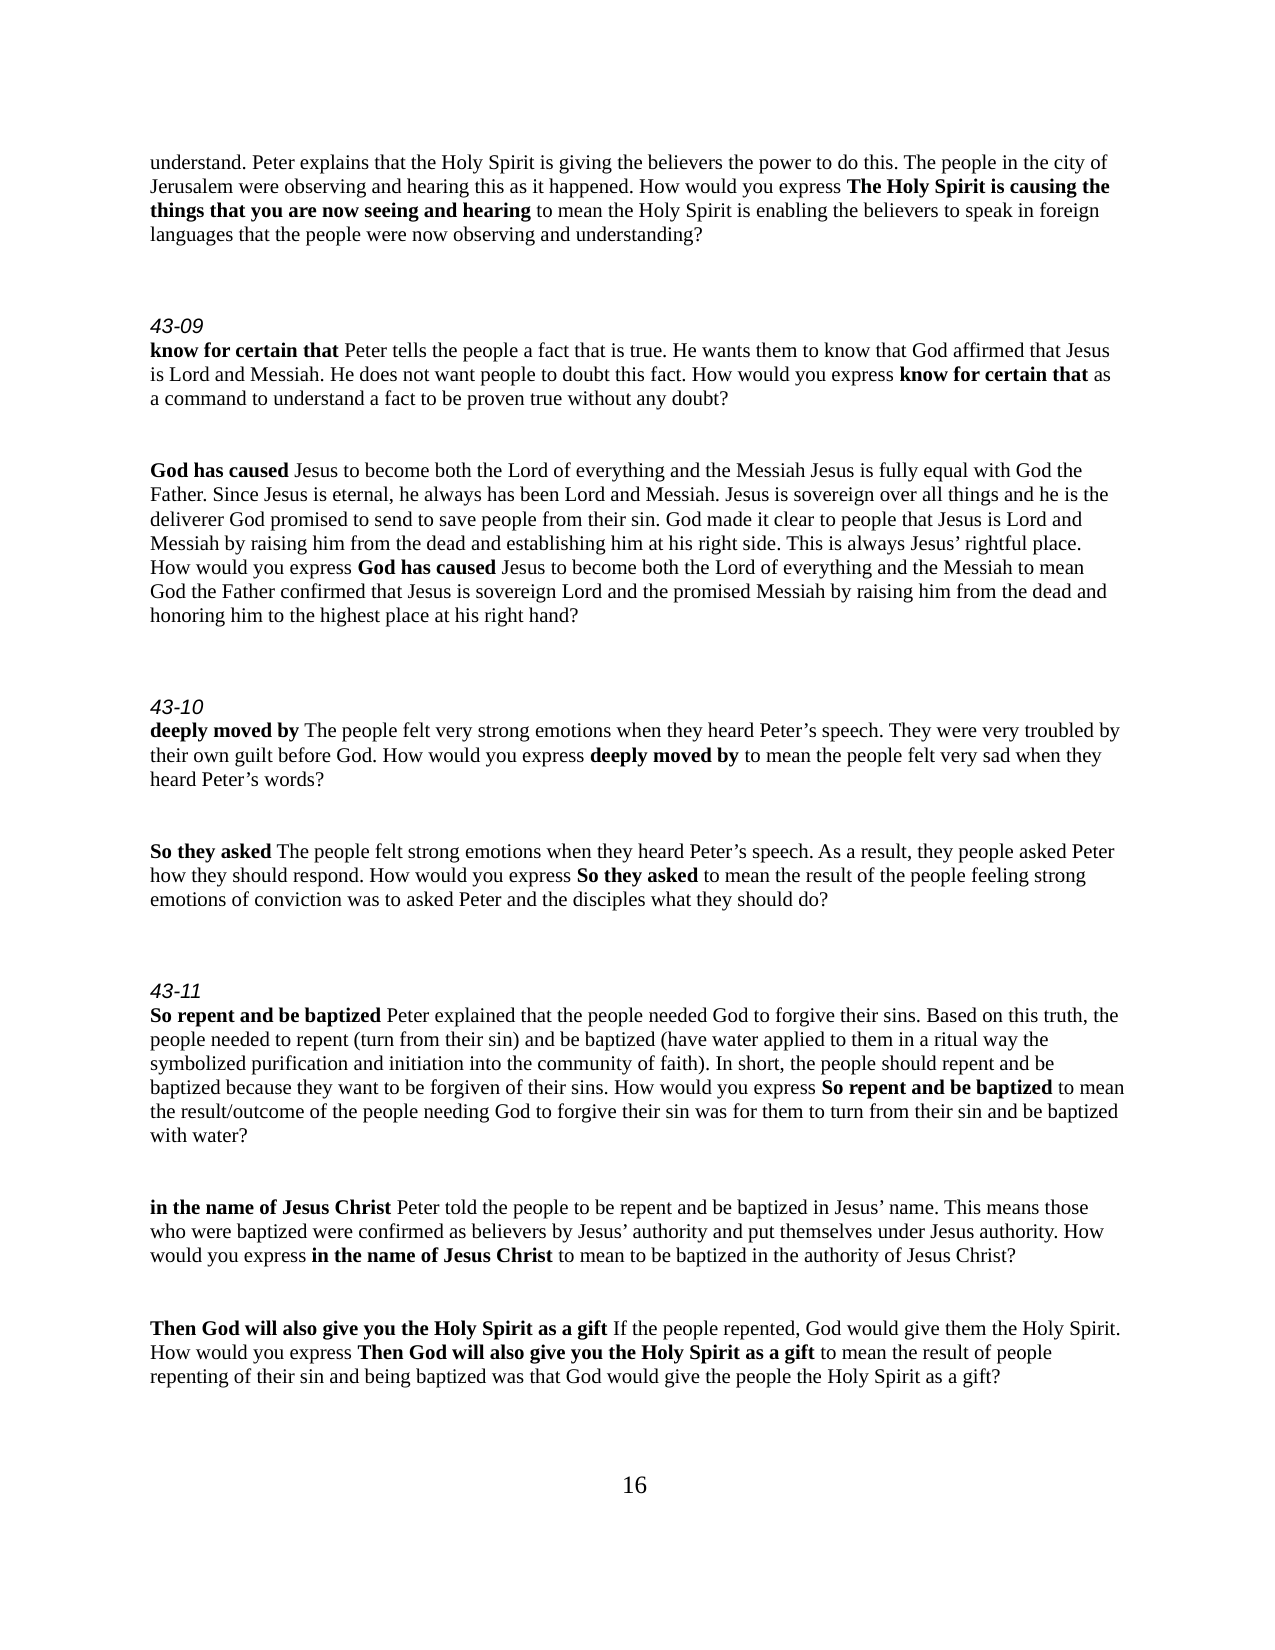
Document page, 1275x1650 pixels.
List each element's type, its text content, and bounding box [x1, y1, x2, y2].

subtitle 43-10 [150, 694, 1125, 718]
text Then God will also give you the Holy Spirit as a gift If the people repented, God would give them the Holy Spirit. How would you express Then God will also give you the Holy Spirit as a gift to mean the result of people repenting of their sin and being baptized was that God would give the people the Holy Spirit as a gift? [150, 1316, 1125, 1388]
text So repent and be baptized Peter explained that the people needed God to forgive their sins. Based on this truth, the people needed to repent (turn from their sin) and be baptized (have water applied to them in a ritual way the symbolized purification and initiation into the community of faith). In short, the people should repent and be baptized because they want to be forgiven of their sins. How would you express So repent and be baptized to mean the result/outcome of the people needing God to forgive their sin was for them to turn from their sin and be baptized with water? [150, 1003, 1125, 1147]
subtitle 43-09 [150, 314, 1125, 338]
text in the name of Jesus Christ Peter told the people to be repent and be baptized in Jesus’ name. This means those who were baptized were confirmed as believers by Jesus’ authority and put themselves under Jesus authority. How would you express in the name of Jesus Christ to mean to be baptized in the authority of Jesus Christ? [150, 1195, 1125, 1267]
text understand. Peter explains that the Holy Spirit is giving the believers the power to do this. The people in the city of Jerusalem were observing and hearing this as it happened. How would you express The Holy Spirit is causing the things that you are now seeing and hearing to mean the Holy Spirit is enabling the believers to speak in foreign languages that the people were now observing and understanding? [150, 150, 1125, 246]
text know for certain that Peter tells the people a fact that is true. He wants them to know that God affirmed that Jesus is Lord and Messiah. He does not want people to doubt this fact. How would you express know for certain that as a command to understand a fact to be proven true without any doubt? [150, 338, 1125, 410]
subtitle 43-11 [150, 979, 1125, 1003]
text God has caused Jesus to become both the Lord of everything and the Messiah Jesus is fully equal with God the Father. Since Jesus is eternal, he always has been Lord and Messiah. Jesus is sovereign over all things and he is the deliverer God promised to send to save people from their sin. God made it clear to people that Jesus is Lord and Messiah by raising him from the dead and establishing him at his right side. This is always Jesus’ rightful place. How would you express God has caused Jesus to become both the Lord of everything and the Messiah to mean God the Father confirmed that Jesus is sovereign Lord and the promised Messiah by raising him from the dead and honoring him to the highest place at his right hand? [150, 458, 1125, 627]
text deeply moved by The people felt very strong emotions when they heard Peter’s speech. They were very troubled by their own guilt before God. How would you express deeply moved by to mean the people felt very sad when they heard Peter’s words? [150, 718, 1125, 791]
text So they asked The people felt strong emotions when they heard Peter’s speech. As a result, they people asked Peter how they should respond. How would you express So they asked to mean the result of the people feeling strong emotions of conviction was to asked Peter and the disciples what they should do? [150, 839, 1125, 911]
